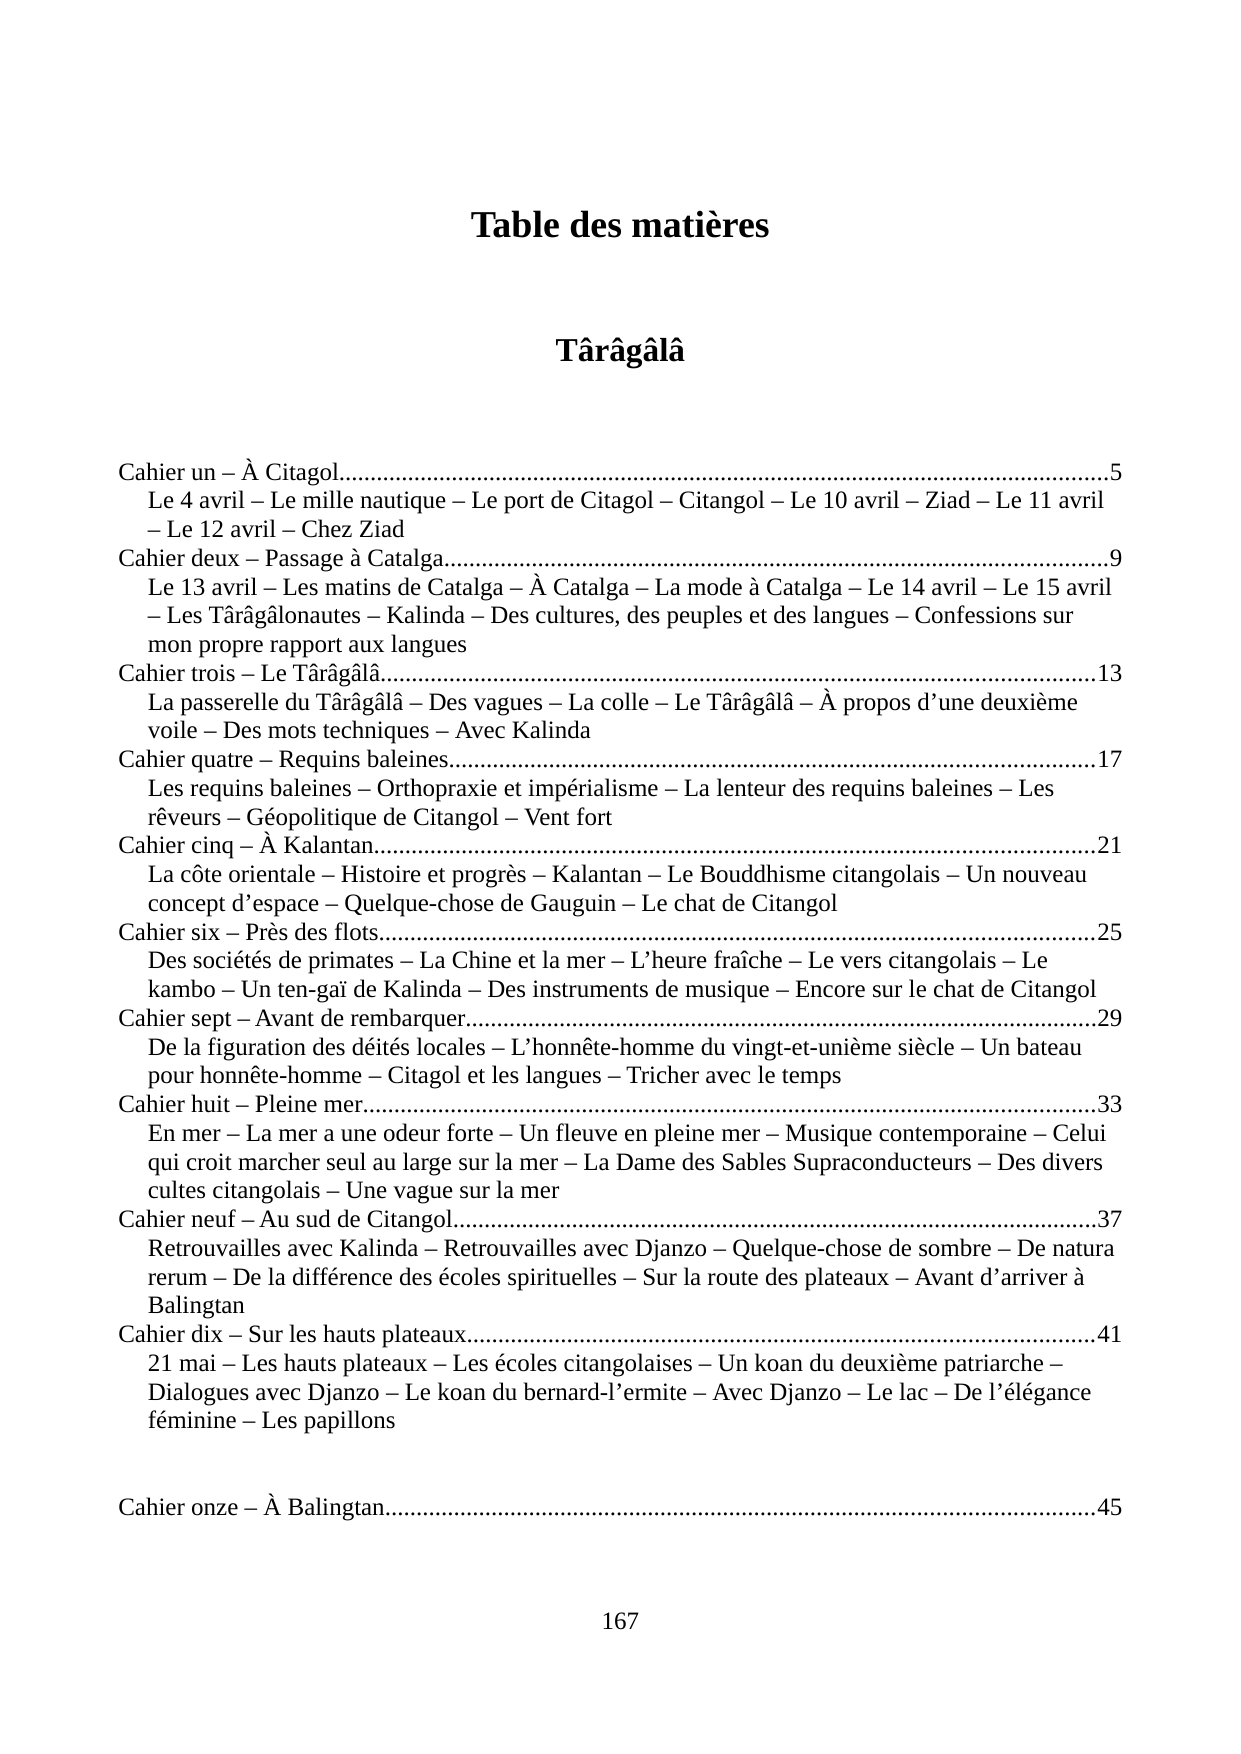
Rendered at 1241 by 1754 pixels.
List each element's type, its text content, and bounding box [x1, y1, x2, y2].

text La passerelle du Târâgâlâ – Des vagues – La colle – Le Târâgâlâ – À propos d’une deuxième voile – Des mots techniques – Avec Kalinda [148, 687, 1122, 744]
text Le 4 avril – Le mille nautique – Le port de Citagol – Citangol – Le 10 avril – Ziad – Le 11 avril – Le 12 avril – Chez Ziad [148, 486, 1122, 543]
text Cahier six – Près des flots 25 [118, 917, 1122, 946]
text La côte orientale – Histoire et progrès – Kalantan – Le Bouddhisme citangolais – Un nouveau concept d’espace – Quelque-chose de Gauguin – Le chat de Citangol [148, 859, 1122, 917]
text Cahier huit – Pleine mer 33 [118, 1089, 1122, 1118]
text Cahier dix – Sur les hauts plateaux 41 [118, 1319, 1122, 1348]
text Des sociétés de primates – La Chine et la mer – L’heure fraîche – Le vers citangolais – Le kambo – Un ten-gaï de Kalinda – Des instruments de musique – Encore sur le chat de Citangol [148, 946, 1122, 1003]
subtitle Table des matières [118, 202, 1122, 246]
text Cahier deux – Passage à Catalga 9 [118, 543, 1122, 572]
text De la figuration des déités locales – L’honnête-homme du vingt-et-unième siècle – Un bateau pour honnête-homme – Citagol et les langues – Tricher avec le temps [148, 1032, 1122, 1089]
text Cahier cinq – À Kalantan 21 [118, 831, 1122, 859]
text Le 13 avril – Les matins de Catalga – À Catalga – La mode à Catalga – Le 14 avril – Le 15 avril – Les Târâgâlonautes – Kalinda – Des cultures, des peuples et des langues – Confessions sur mon propre rapport aux langues [148, 572, 1122, 658]
text Cahier un – À Citagol 5 [118, 457, 1122, 486]
text 21 mai – Les hauts plateaux – Les écoles citangolaises – Un koan du deuxième patriarche – Dialogues avec Djanzo – Le koan du bernard-l’ermite – Avec Djanzo – Le lac – De l’élégance féminine – Les papillons [148, 1348, 1122, 1434]
text En mer – La mer a une odeur forte – Un fleuve en pleine mer – Musique contemporaine – Celui qui croit marcher seul au large sur la mer – La Dame des Sables Supraconducteurs – Des divers cultes citangolais – Une vague sur la mer [148, 1118, 1122, 1204]
text Cahier sept – Avant de rembarquer 29 [118, 1003, 1122, 1032]
text Cahier neuf – Au sud de Citangol 37 [118, 1204, 1122, 1233]
text Cahier quatre – Requins baleines 17 [118, 744, 1122, 773]
text Les requins baleines – Orthopraxie et impérialisme – La lenteur des requins baleines – Les rêveurs – Géopolitique de Citangol – Vent fort [148, 773, 1122, 831]
text Cahier onze – À Balingtan 45 [118, 1492, 1122, 1521]
subtitle Târâgâlâ [118, 330, 1122, 368]
text Retrouvailles avec Kalinda – Retrouvailles avec Djanzo – Quelque-chose de sombre – De natura rerum – De la différence des écoles spirituelles – Sur la route des plateaux – Avant d’arriver à Balingtan [148, 1233, 1122, 1319]
text Cahier trois – Le Târâgâlâ 13 [118, 658, 1122, 687]
